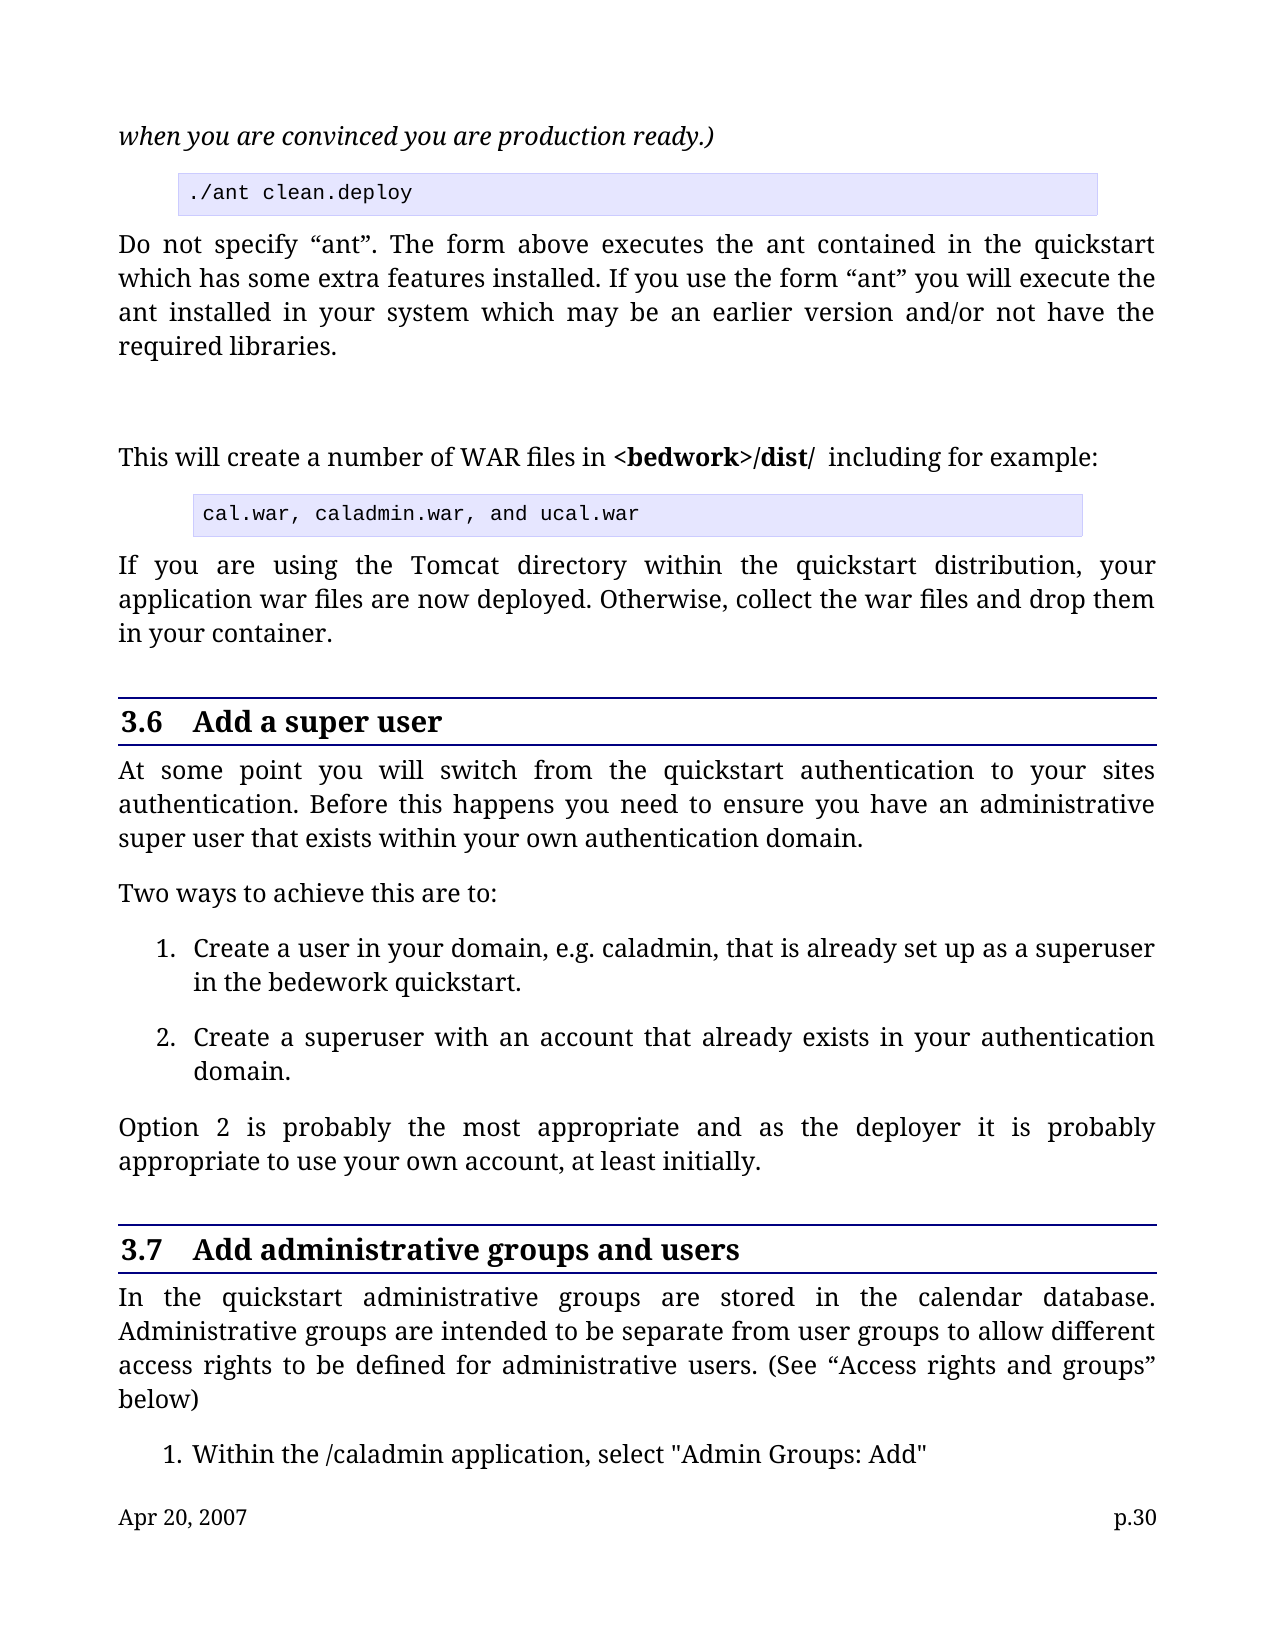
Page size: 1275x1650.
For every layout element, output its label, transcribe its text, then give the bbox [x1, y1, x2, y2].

list Within the /caladmin application, select "Admin Groups: Add" [162, 1437, 1157, 1471]
text At some point you will switch from the quickstart authentication to your sites authentication. Before this happens you need to ensure you have an administrative super user that exists within your own authentication domain. [118, 752, 1157, 855]
list Create a user in your domain, e.g. caladmin, that is already set up as a superuser in the bedework quickstart. [156, 931, 1157, 999]
text This will create a number of WAR files in <bedwork>/dist/ including for example: [118, 439, 1157, 473]
list Create a superuser with an account that already exists in your authentication domain. [156, 1020, 1157, 1088]
subtitle Add a super user [118, 699, 1157, 744]
subtitle Add administrative groups and users [118, 1226, 1157, 1272]
text Do not specify “ant”. The form above executes the ant contained in the quickstart which has some extra features installed. If you use the form “ant” you will execute the ant installed in your system which may be an earlier version and/or not have the required libraries. [118, 227, 1157, 363]
text cal.war, caladmin.war, and ucal.war [194, 495, 1082, 536]
text In the quickstart administrative groups are stored in the calendar database. Administrative groups are intended to be separate from user groups to allow different access rights to be defined for administrative users. (See “Access rights and groups” below) [118, 1280, 1157, 1416]
text Two ways to achieve this are to: [118, 876, 1157, 910]
text ./ant clean.deploy [179, 174, 1097, 215]
text Option 2 is probably the most appropriate and as the deployer it is probably appropriate to use your own account, at least initially. [118, 1109, 1157, 1177]
text If you are using the Tomcat directory within the quickstart distribution, your application war files are now deployed. Otherwise, collect the war files and drop them in your container. [118, 548, 1157, 650]
text when you are convinced you are production ready.) [118, 118, 1157, 152]
